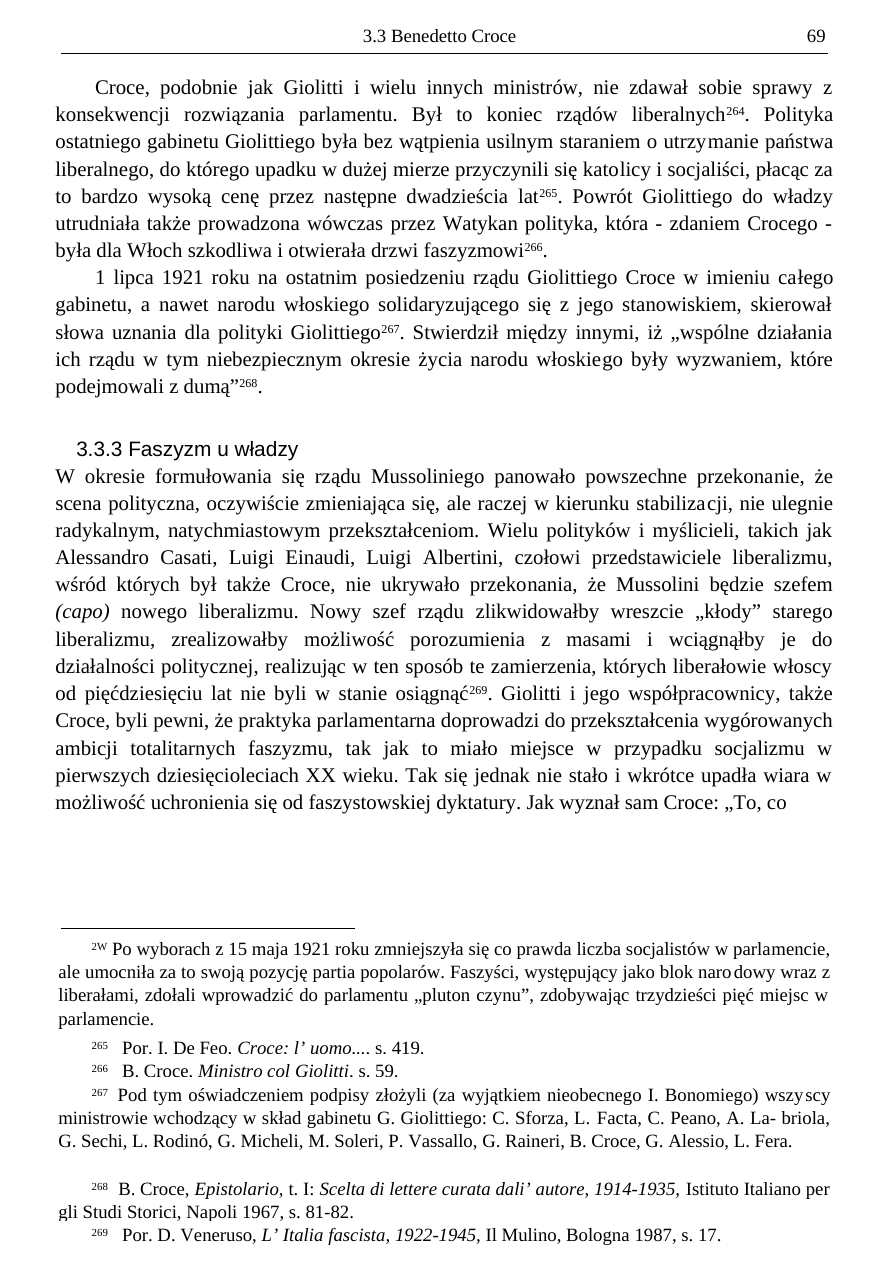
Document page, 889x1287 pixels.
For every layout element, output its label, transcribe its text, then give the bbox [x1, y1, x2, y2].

text 3.3.3 Faszyzm u władzy [55, 437, 833, 461]
text 269 Por. D. Veneruso, L’ Italia fascista, 1922-1945, Il Mulino, Bologna 1987, s. 17. [58, 1224, 830, 1246]
text 1 lipca 1921 roku na ostatnim posiedzeniu rządu Giolittiego Croce w imieniu ca­łego gabinetu, a nawet narodu włoskiego solidaryzującego się z jego stanowiskiem, skierował słowa uznania dla polityki Giolittiego267. Stwierdził między innymi, iż „wspólne działania ich rządu w tym niebezpiecznym okresie życia narodu włoskie­go były wyzwaniem, które podejmowali z dumą”268. [55, 265, 833, 398]
text 2W Po wyborach z 15 maja 1921 roku zmniejszyła się co prawda liczba socjalistów w parla­mencie, ale umocniła za to swoją pozycję partia popolarów. Faszyści, występujący jako blok naro­dowy wraz z liberałami, zdołali wprowadzić do parlamentu „pluton czynu”, zdobywając trzydzieści pięć miejsc w parlamencie. [58, 938, 830, 1029]
text 69 [807, 25, 831, 47]
text Croce, podobnie jak Giolitti i wielu innych ministrów, nie zdawał sobie sprawy z konsekwencji rozwiązania parlamentu. Był to koniec rządów liberalnych264. Poli­tyka ostatniego gabinetu Giolittiego była bez wątpienia usilnym staraniem o utrzy­manie państwa liberalnego, do którego upadku w dużej mierze przyczynili się kato­licy i socjaliści, płacąc za to bardzo wysoką cenę przez następne dwadzieścia lat265. Powrót Giolittiego do władzy utrudniała także prowadzona wówczas przez Watykan polityka, która - zdaniem Crocego - była dla Włoch szkodliwa i otwierała drzwi faszyzmowi266. [55, 75, 833, 262]
text 267 Pod tym oświadczeniem podpisy złożyli (za wyjątkiem nieobecnego I. Bonomiego) wszy­scy ministrowie wchodzący w skład gabinetu G. Giolittiego: C. Sforza, L. Facta, C. Peano, A. La- briola, G. Sechi, L. Rodinó, G. Micheli, M. Soleri, P. Vassallo, G. Raineri, B. Croce, G. Alessio, L. Fera. [58, 1084, 830, 1152]
text 268 B. Croce, Epistolario, t. I: Scelta di lettere curata dali’ autore, 1914-1935, Istituto Italiano per gli Studi Storici, Napoli 1967, s. 81-82. [58, 1178, 830, 1220]
text 265 Por. I. De Feo, Croce: l’ uomo..., s. 419. [58, 1037, 830, 1053]
text 3.3 Benedetto Croce [363, 25, 527, 46]
text 266 B. Croce, Ministro col Giolitti, s. 59. [58, 1060, 830, 1077]
text W okresie formułowania się rządu Mussoliniego panowało powszechne przekona­nie, że scena polityczna, oczywiście zmieniająca się, ale raczej w kierunku stabiliza­cji, nie ulegnie radykalnym, natychmiastowym przekształceniom. Wielu polityków i myślicieli, takich jak Alessandro Casati, Luigi Einaudi, Luigi Albertini, czołowi przedstawiciele liberalizmu, wśród których był także Croce, nie ukrywało przeko­nania, że Mussolini będzie szefem (capo) nowego liberalizmu. Nowy szef rządu zlikwidowałby wreszcie „kłody” starego liberalizmu, zrealizowałby możliwość po­rozumienia z masami i wciągnąłby je do działalności politycznej, realizując w ten sposób te zamierzenia, których liberałowie włoscy od pięćdziesięciu lat nie byli w stanie osiągnąć269. Giolitti i jego współpracownicy, także Croce, byli pewni, że praktyka parlamentarna doprowadzi do przekształcenia wygórowanych ambicji tota­litarnych faszyzmu, tak jak to miało miejsce w przypadku socjalizmu w pierwszych dziesięcioleciach XX wieku. Tak się jednak nie stało i wkrótce upadła wiara w moż­liwość uchronienia się od faszystowskiej dyktatury. Jak wyznał sam Croce: „To, co [55, 463, 833, 814]
